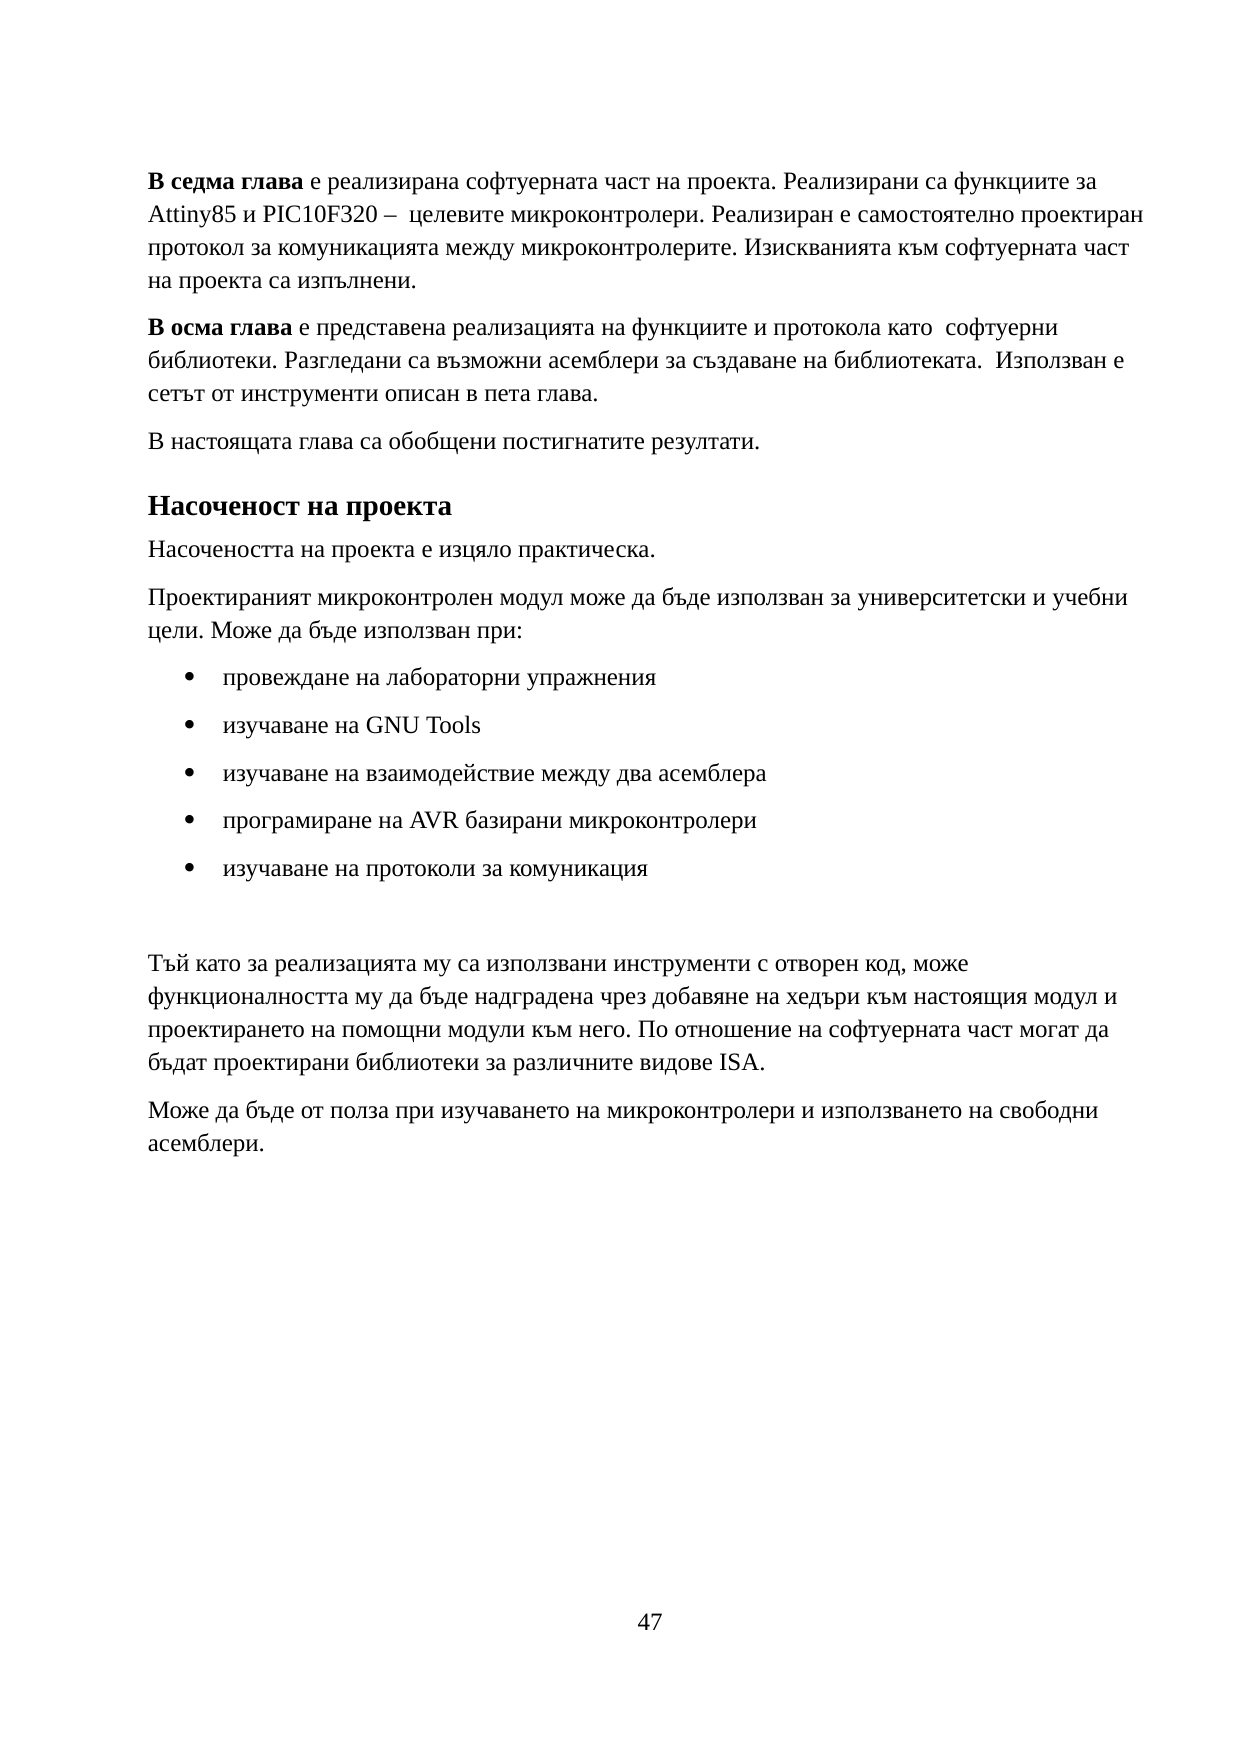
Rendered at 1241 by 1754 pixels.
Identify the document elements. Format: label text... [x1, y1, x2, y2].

text В седма глава е реализирана софтуерната част на проекта. Реализирани са функциите за Attiny85 и PIC10F320 – целевите микроконтролери. Реализиран е самостоятелно проектиран протокол за комуникацията между микроконтролерите. Изискванията към софтуерната част на проекта са изпълнени. [148, 166, 1152, 293]
text Тъй като за реализацията му са използвани инструменти с отворен код, може функционалността му да бъде надградена чрез добавяне на хедъри към настоящия модул и проектирането на помощни модули към него. По отношение на софтуерната част могат да бъдат проектирани библиотеки за различните видове ISА. [148, 948, 1152, 1076]
list изучаване на взаимодействие между два асемблера [185, 758, 1152, 786]
text В осма глава е представена реализацията на функциите и протокола като софтуерни библиотеки. Разгледани са възможни асемблери за създаване на библиотеката. Използван е сетът от инструменти описан в пета глава. [148, 312, 1152, 407]
text Проектираният микроконтролен модул може да бъде използван за университетски и учебни цели. Може да бъде използван при: [148, 582, 1152, 644]
list провеждане на лабораторни упражнения [185, 662, 1152, 691]
text Може да бъде от полза при изучаването на микроконтролери и използването на свободни асемблери. [148, 1095, 1152, 1157]
list изучаване на протоколи за комуникация [185, 853, 1152, 882]
subtitle Насоченост на проекта [148, 488, 1152, 522]
text В настоящата глава са обобщени постигнатите резултати. [148, 426, 1152, 455]
list програмиране на AVR базирани микроконтролери [185, 805, 1152, 834]
text Насочеността на проекта е изцяло практическа. [148, 534, 1152, 563]
list изучаване на GNU Тооls [185, 710, 1152, 739]
